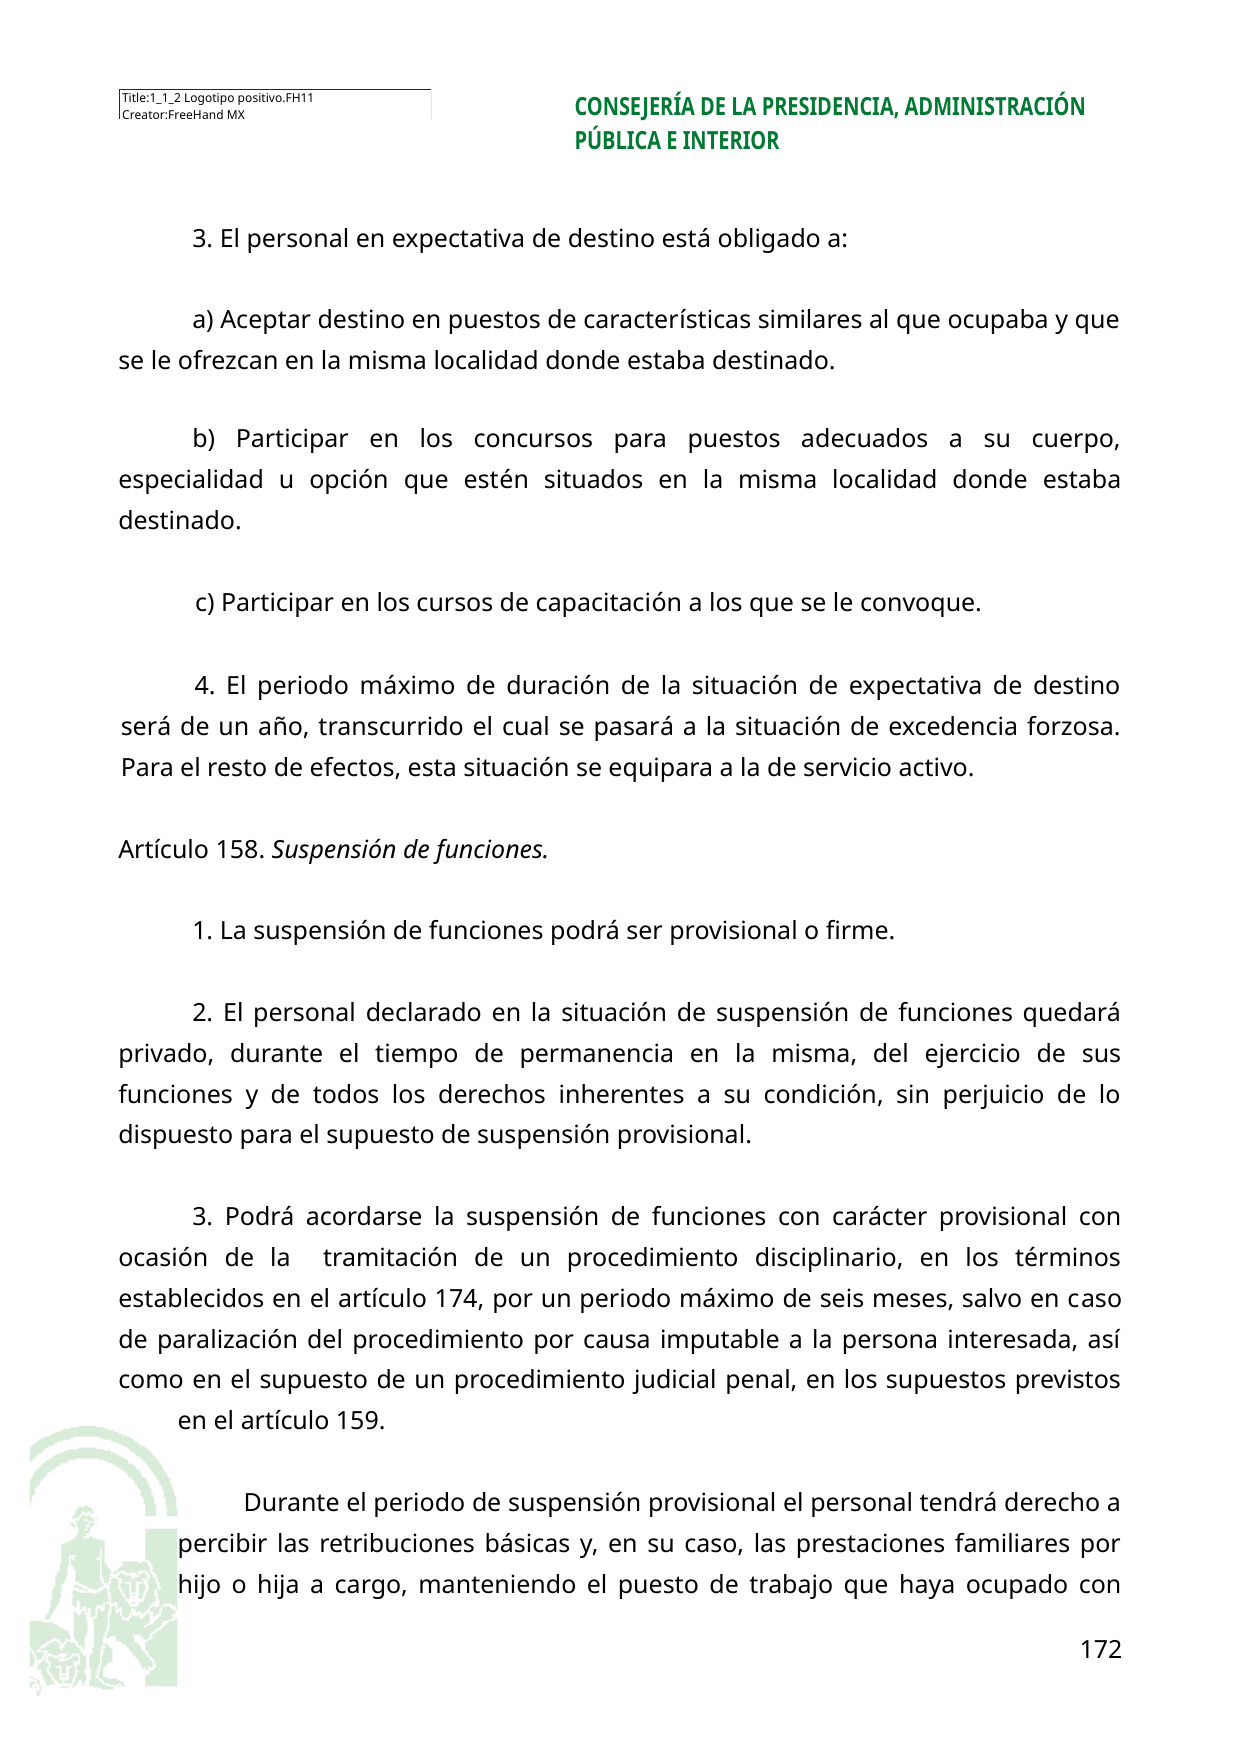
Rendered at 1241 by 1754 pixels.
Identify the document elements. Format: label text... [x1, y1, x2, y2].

text 3. El personal en expectativa de destino está obligado a: [118, 220, 1120, 254]
text a) Aceptar destino en puestos de características similares al que ocupaba y que se le ofrezcan en la misma localidad donde estaba destinado. [118, 302, 1120, 377]
text c) Participar en los cursos de capacitación a los que se le convoque. [121, 584, 1121, 618]
text b) Participar en los concursos para puestos adecuados a su cuerpo, especialidad u opción que estén situados en la misma localidad donde estaba destinado. [118, 421, 1122, 537]
text 4. El periodo máximo de duración de la situación de expectativa de destino será de un año, transcurrido el cual se pasará a la situación de excedencia forzosa. Para el resto de efectos, esta situación se equipara a la de servicio activo. [121, 668, 1121, 784]
picture [29, 1426, 178, 1696]
text 1. La suspensión de funciones podrá ser provisional o firme. [118, 913, 1122, 947]
text Durante el periodo de suspensión provisional el personal tendrá derecho a percibir las retribuciones básicas y, en su caso, las prestaciones familiares por hijo o hija a cargo, manteniendo el puesto de trabajo que haya ocupado con [178, 1485, 1122, 1600]
text 2. El personal declarado en la situación de suspensión de funciones quedará privado, durante el tiempo de permanencia en la misma, del ejercicio de sus funciones y de todos los derechos inherentes a su condición, sin perjuicio de lo dispuesto para el supuesto de suspensión provisional. [118, 995, 1122, 1151]
text 3. Podrá acordarse la suspensión de funciones con carácter provisional con ocasión de la tramitación de un procedimiento disciplinario, en los términos establecidos en el artículo 174, por un periodo máximo de seis meses, salvo en caso de paralización del procedimiento por causa imputable a la persona interesada, así como en el supuesto de un procedimiento judicial penal, en los supuestos previstos en el artículo 159. [118, 1199, 1122, 1437]
text Artículo 158. Suspensión de funciones. [118, 831, 1122, 865]
